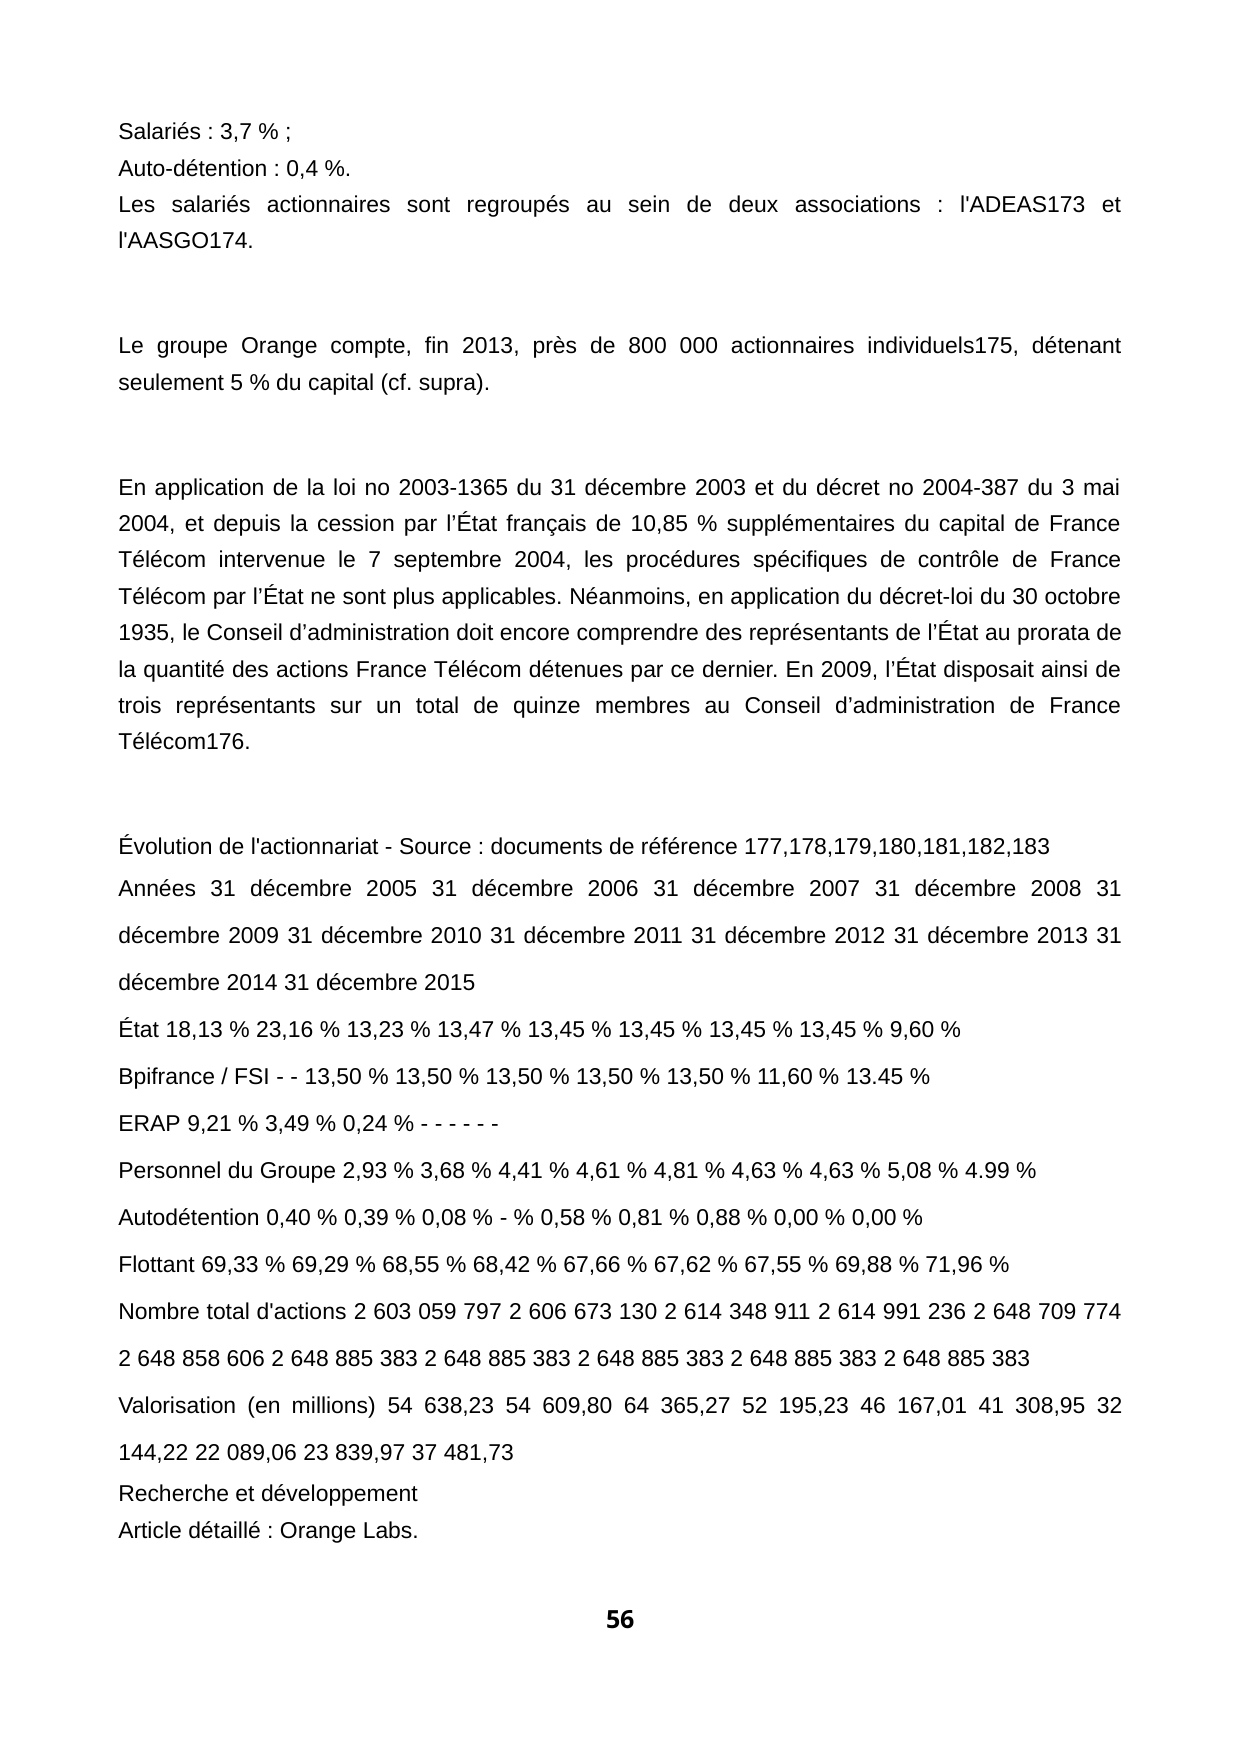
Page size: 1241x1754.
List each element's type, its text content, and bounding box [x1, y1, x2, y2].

text Salariés : 3,7 % ; [118, 118, 1122, 144]
text Auto-détention : 0,4 %. [118, 154, 1122, 181]
text Évolution de l'actionnariat - Source : documents de référence 177,178,179,180,181,182,183 [118, 833, 1122, 860]
text Années 31 décembre 2005 31 décembre 2006 31 décembre 2007 31 décembre 2008 31 décembre 2009 31 décembre 2010 31 décembre 2011 31 décembre 2012 31 décembre 2013 31 décembre 2014 31 décembre 2015 [118, 870, 1122, 998]
text Valorisation (en millions) 54 638,23 54 609,80 64 365,27 52 195,23 46 167,01 41 308,95 32 144,22 22 089,06 23 839,97 37 481,73 [118, 1386, 1122, 1467]
text ERAP 9,21 % 3,49 % 0,24 % - - - - - - [118, 1104, 1122, 1139]
text Recherche et développement [118, 1480, 1122, 1507]
text Personnel du Groupe 2,93 % 3,68 % 4,41 % 4,61 % 4,81 % 4,63 % 4,63 % 5,08 % 4.99 % [118, 1152, 1122, 1186]
text En application de la loi no 2003-1365 du 31 décembre 2003 et du décret no 2004-387 du 3 mai 2004, et depuis la cession par l’État français de 10,85 % supplémentaires du capital de France Télécom intervenue le 7 septembre 2004, les procédures spécifiques de contrôle de France Télécom par l’État ne sont plus applicables. Néanmoins, en application du décret-loi du 30 octobre 1935, le Conseil d’administration doit encore comprendre des représentants de l’État au prorata de la quantité des actions France Télécom détenues par ce dernier. En 2009, l’État disposait ainsi de trois représentants sur un total de quinze membres au Conseil d’administration de France Télécom176. [118, 474, 1122, 754]
text Nombre total d'actions 2 603 059 797 2 606 673 130 2 614 348 911 2 614 991 236 2 648 709 774 2 648 858 606 2 648 885 383 2 648 885 383 2 648 885 383 2 648 885 383 2 648 885 383 [118, 1292, 1122, 1373]
text Les salariés actionnaires sont regroupés au sein de deux associations : l'ADEAS173 et l'AASGO174. [118, 191, 1122, 253]
text État 18,13 % 23,16 % 13,23 % 13,47 % 13,45 % 13,45 % 13,45 % 13,45 % 9,60 % [118, 1011, 1122, 1045]
text Article détaillé : Orange Labs. [118, 1517, 1122, 1543]
text Autodétention 0,40 % 0,39 % 0,08 % - % 0,58 % 0,81 % 0,88 % 0,00 % 0,00 % [118, 1198, 1122, 1233]
text Bpifrance / FSI - - 13,50 % 13,50 % 13,50 % 13,50 % 13,50 % 11,60 % 13.45 % [118, 1058, 1122, 1092]
text Le groupe Orange compte, fin 2013, près de 800 000 actionnaires individuels175, détenant seulement 5 % du capital (cf. supra). [118, 332, 1122, 395]
text Flottant 69,33 % 69,29 % 68,55 % 68,42 % 67,66 % 67,62 % 67,55 % 69,88 % 71,96 % [118, 1246, 1122, 1279]
